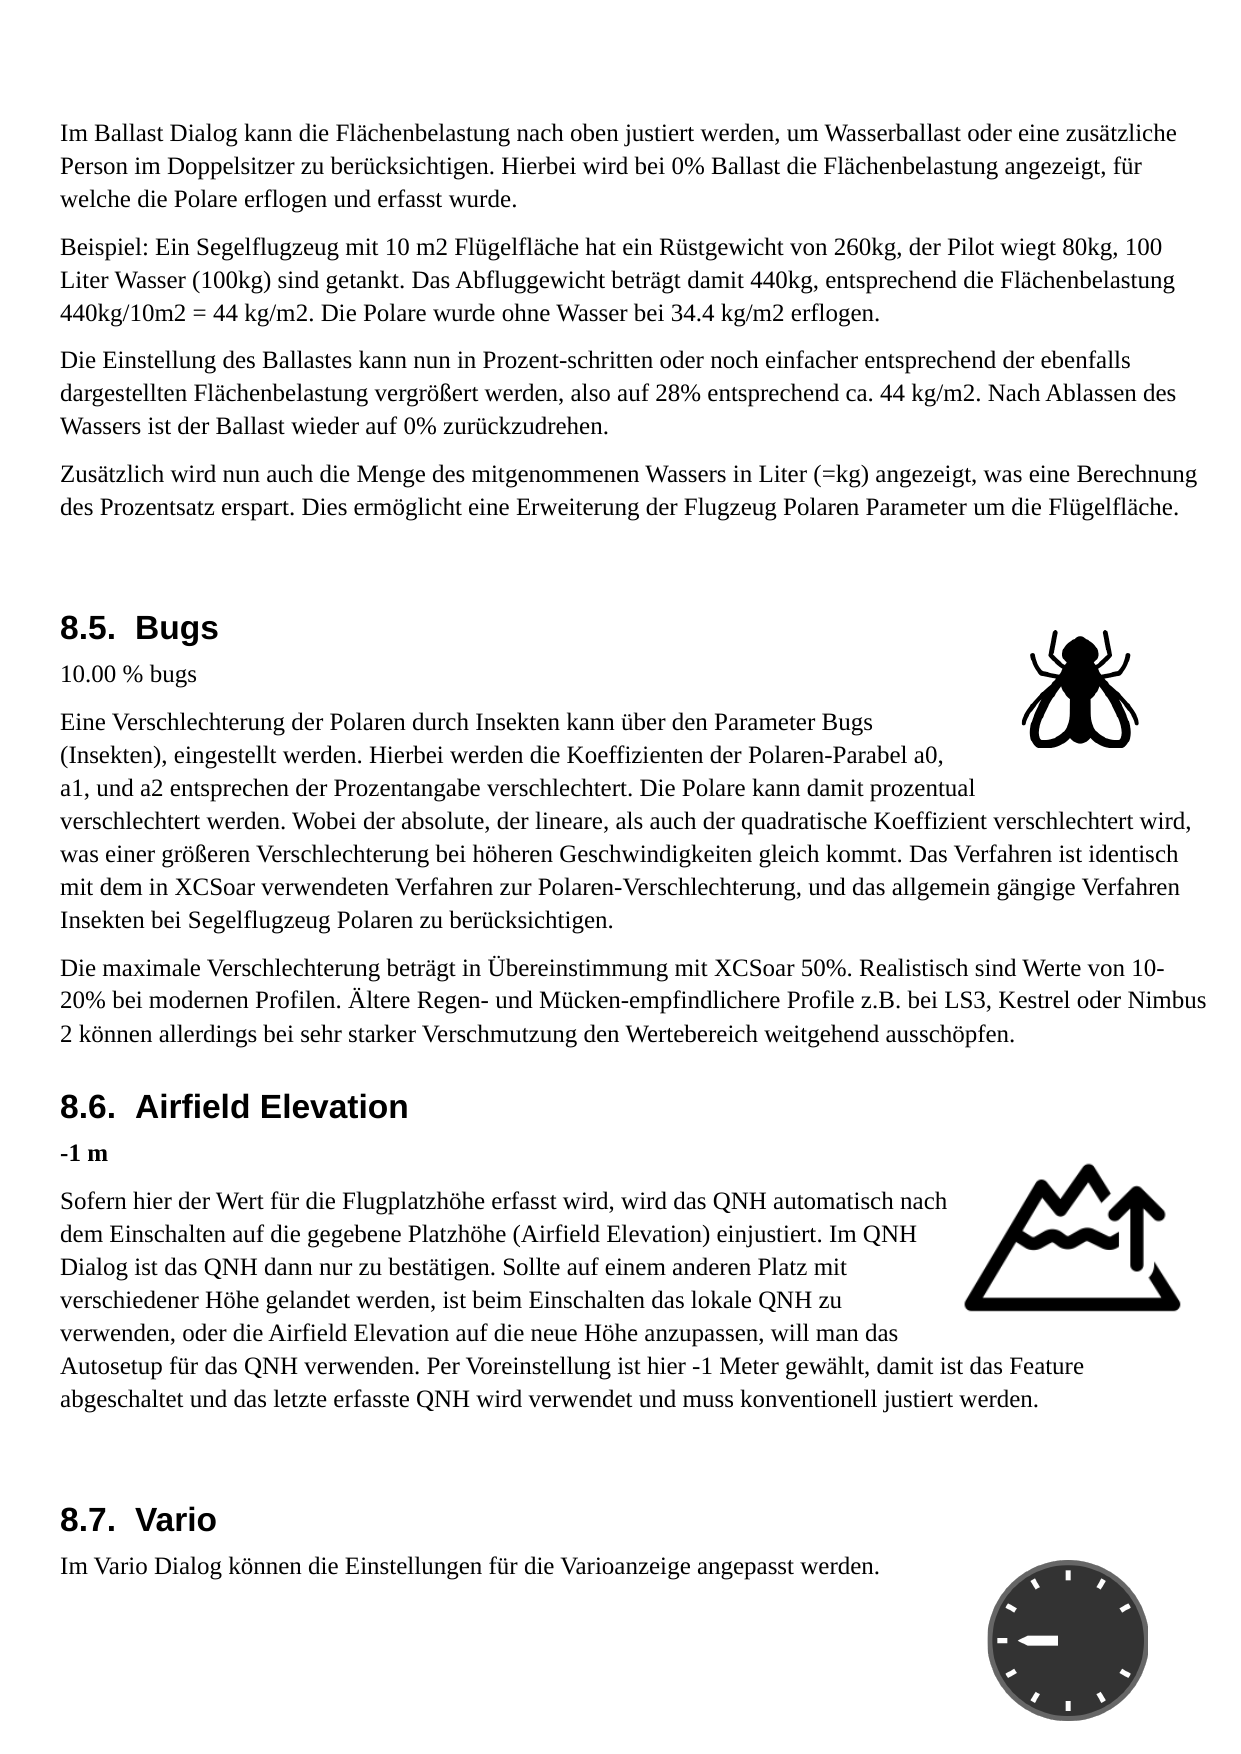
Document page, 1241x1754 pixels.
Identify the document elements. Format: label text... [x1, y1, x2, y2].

text Beispiel: Ein Segelflugzeug mit 10 m2 Flügelfläche hat ein Rüstgewicht von 260kg, der Pilot wiegt 80kg, 100 Liter Wasser (100kg) sind getankt. Das Abfluggewicht beträgt damit 440kg, entsprechend die Flächenbelastung 440kg/10m2 = 44 kg/m2. Die Polare wurde ohne Wasser bei 34.4 kg/m2 erflogen. [60, 232, 1207, 327]
text -1 m [60, 1138, 959, 1167]
subtitle Bugs [60, 608, 1207, 647]
text Die Einstellung des Ballastes kann nun in Prozent-schritten oder noch einfacher entsprechend der ebenfalls dargestellten Flächenbelastung vergrößert werden, also auf 28% entsprechend ca. 44 kg/m2. Nach Ablassen des Wassers ist der Ballast wieder auf 0% zurückzudrehen. [60, 345, 1207, 440]
text [1186, 1138, 1207, 1167]
subtitle Vario [60, 1500, 1207, 1539]
picture [1021, 630, 1139, 748]
text Im Ballast Dialog kann die Flächenbelastung nach oben justiert werden, um Wasserballast oder eine zusätzliche Person im Doppelsitzer zu berücksichtigen. Hierbei wird bei 0% Ballast die Flächenbelastung angezeigt, für welche die Polare erflogen und erfasst wurde. [60, 118, 1207, 213]
text 10.00 % bugs [60, 659, 1021, 688]
text Im Vario Dialog können die Einstellungen für die Varioanzeige angepasst werden. [60, 1551, 1207, 1580]
text Sofern hier der Wert für die Flugplatzhöhe erfasst wird, wird das QNH automatisch nach dem Einschalten auf die gegebene Platzhöhe (Airfield Elevation) einjustiert. Im QNH Dialog ist das QNH dann nur zu bestätigen. Sollte auf einem anderen Platz mit verschiedener Höhe gelandet werden, ist beim Einschalten das lokale QNH zu verwenden, oder die Airfield Elevation auf die neue Höhe anzupassen, will man das Autosetup für das QNH verwenden. Per Voreinstellung ist hier -1 Meter gewählt, damit ist das Feature abgeschaltet und das letzte erfasste QNH wird verwendet und muss konventionell justiert werden. [60, 1186, 1207, 1413]
text Zusätzlich wird nun auch die Menge des mitgenommenen Wassers in Liter (=kg) angezeigt, was eine Berechnung des Prozentsatz erspart. Dies ermöglicht eine Erweiterung der Flugzeug Polaren Parameter um die Flügelfläche. [60, 459, 1207, 521]
picture [959, 1124, 1186, 1351]
text [1139, 659, 1207, 688]
picture [987, 1560, 1148, 1721]
text Die maximale Verschlechterung beträgt in Übereinstimmung mit XCSoar 50%. Realistisch sind Werte von 10-20% bei modernen Profilen. Ältere Regen- und Mücken-empfindlichere Profile z.B. bei LS3, Kestrel oder Nimbus 2 können allerdings bei sehr starker Verschmutzung den Wertebereich weitgehend ausschöpfen. [60, 953, 1207, 1047]
text Eine Verschlechterung der Polaren durch Insekten kann über den Parameter Bugs (Insekten), eingestellt werden. Hierbei werden die Koeffizienten der Polaren-Parabel a0, a1, und a2 entsprechen der Prozentangabe verschlechtert. Die Polare kann damit prozentual verschlechtert werden. Wobei der absolute, der lineare, als auch der quadratische Koeffizient verschlechtert wird, was einer größeren Verschlechterung bei höheren Geschwindigkeiten gleich kommt. Das Verfahren ist identisch mit dem in XCSoar verwendeten Verfahren zur Polaren-Verschlechterung, und das allgemein gängige Verfahren Insekten bei Segelflugzeug Polaren zu berücksichtigen. [60, 707, 1207, 934]
subtitle Airfield Elevation [60, 1087, 1207, 1126]
